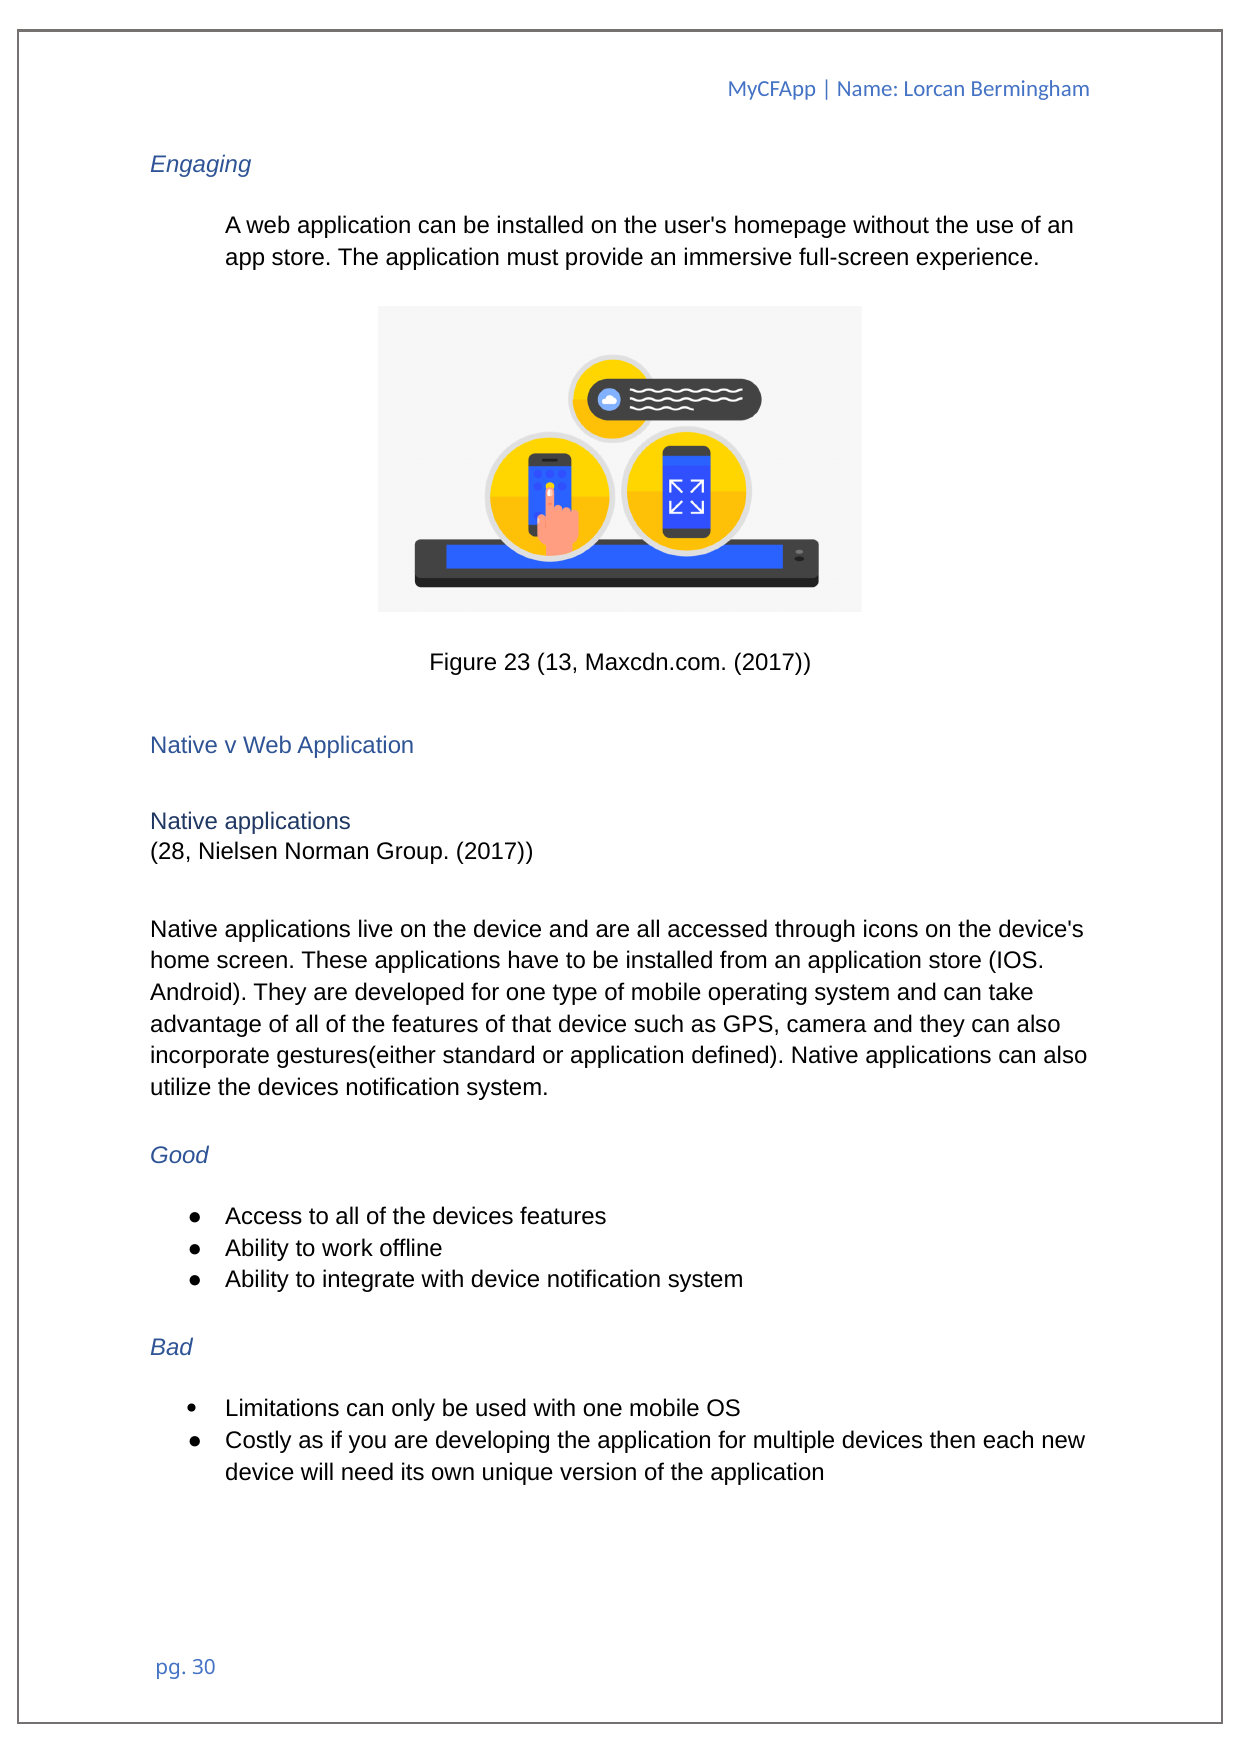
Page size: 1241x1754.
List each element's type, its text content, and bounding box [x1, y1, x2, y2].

list Costly as if you are developing the application for multiple devices then each new device will need its own unique version of the application [187, 1426, 1090, 1485]
text (28, Nielsen Norman Group. (2017)) [150, 837, 1090, 864]
subtitle Bad [150, 1333, 1090, 1360]
subtitle Native applications [150, 807, 1090, 834]
list Ability to work offline [187, 1234, 1090, 1261]
list Limitations can only be used with one mobile OS [187, 1394, 1090, 1422]
picture [377, 306, 862, 612]
subtitle Native v Web Application [150, 731, 1090, 758]
subtitle Good [150, 1141, 1090, 1168]
text Figure 23 (13, Maxcdn.com. (2017)) [150, 648, 1090, 676]
text A web application can be installed on the user's homepage without the use of an app store. The application must provide an immersive full-screen experience. [225, 211, 1090, 271]
subtitle Engaging [150, 150, 1090, 178]
list Access to all of the devices features [187, 1202, 1090, 1229]
text Native applications live on the device and are all accessed through icons on the device's home screen. These applications have to be installed from an application store (IOS. Android). They are developed for one type of mobile operating system and can take advantage of all of the features of that device such as GPS, camera and they can also incorporate gestures(either standard or application defined). Native applications can also utilize the devices notification system. [150, 915, 1090, 1101]
list Ability to integrate with device notification system [187, 1265, 1090, 1293]
